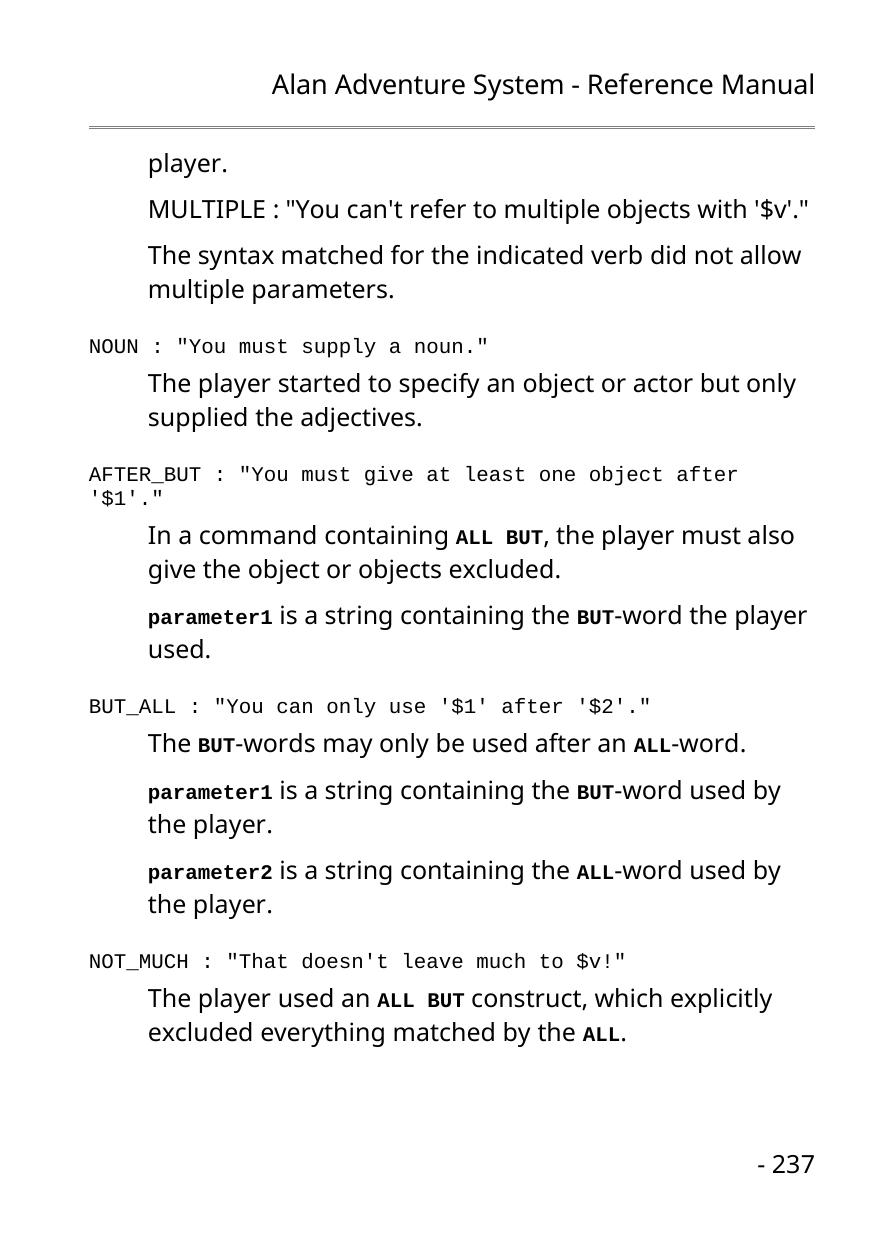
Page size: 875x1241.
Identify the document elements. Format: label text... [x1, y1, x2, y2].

text The player started to specify an object or actor but only supplied the adjectives. [148, 366, 815, 434]
text NOT_MUCH : "That doesn't leave much to $v!" [88, 951, 815, 975]
text parameter1 is a string containing the BUT-word the player used. [148, 598, 815, 666]
text The player used an ALL BUT construct, which explicitly excluded everything matched by the ALL. [148, 981, 815, 1049]
text parameter1 is a string containing the BUT-word used by the player. [148, 773, 815, 841]
text The BUT-words may only be used after an ALL-word. [148, 726, 815, 760]
text MULTIPLE : "You can't refer to multiple objects with '$v'." [148, 192, 815, 226]
text AFTER_BUT : "You must give at least one object after '$1'." [88, 464, 815, 512]
text In a command containing ALL BUT, the player must also give the ob­ject or objects excluded. [148, 518, 815, 586]
text NOUN : "You must supply a noun." [88, 336, 815, 360]
text The syntax matched for the indicated verb did not allow multiple parameters. [148, 238, 815, 306]
text BUT_ALL : "You can only use '$1' after '$2'." [88, 696, 815, 720]
text parameter2 is a string containing the ALL-word used by the player. [148, 853, 815, 921]
text player. [148, 146, 815, 179]
